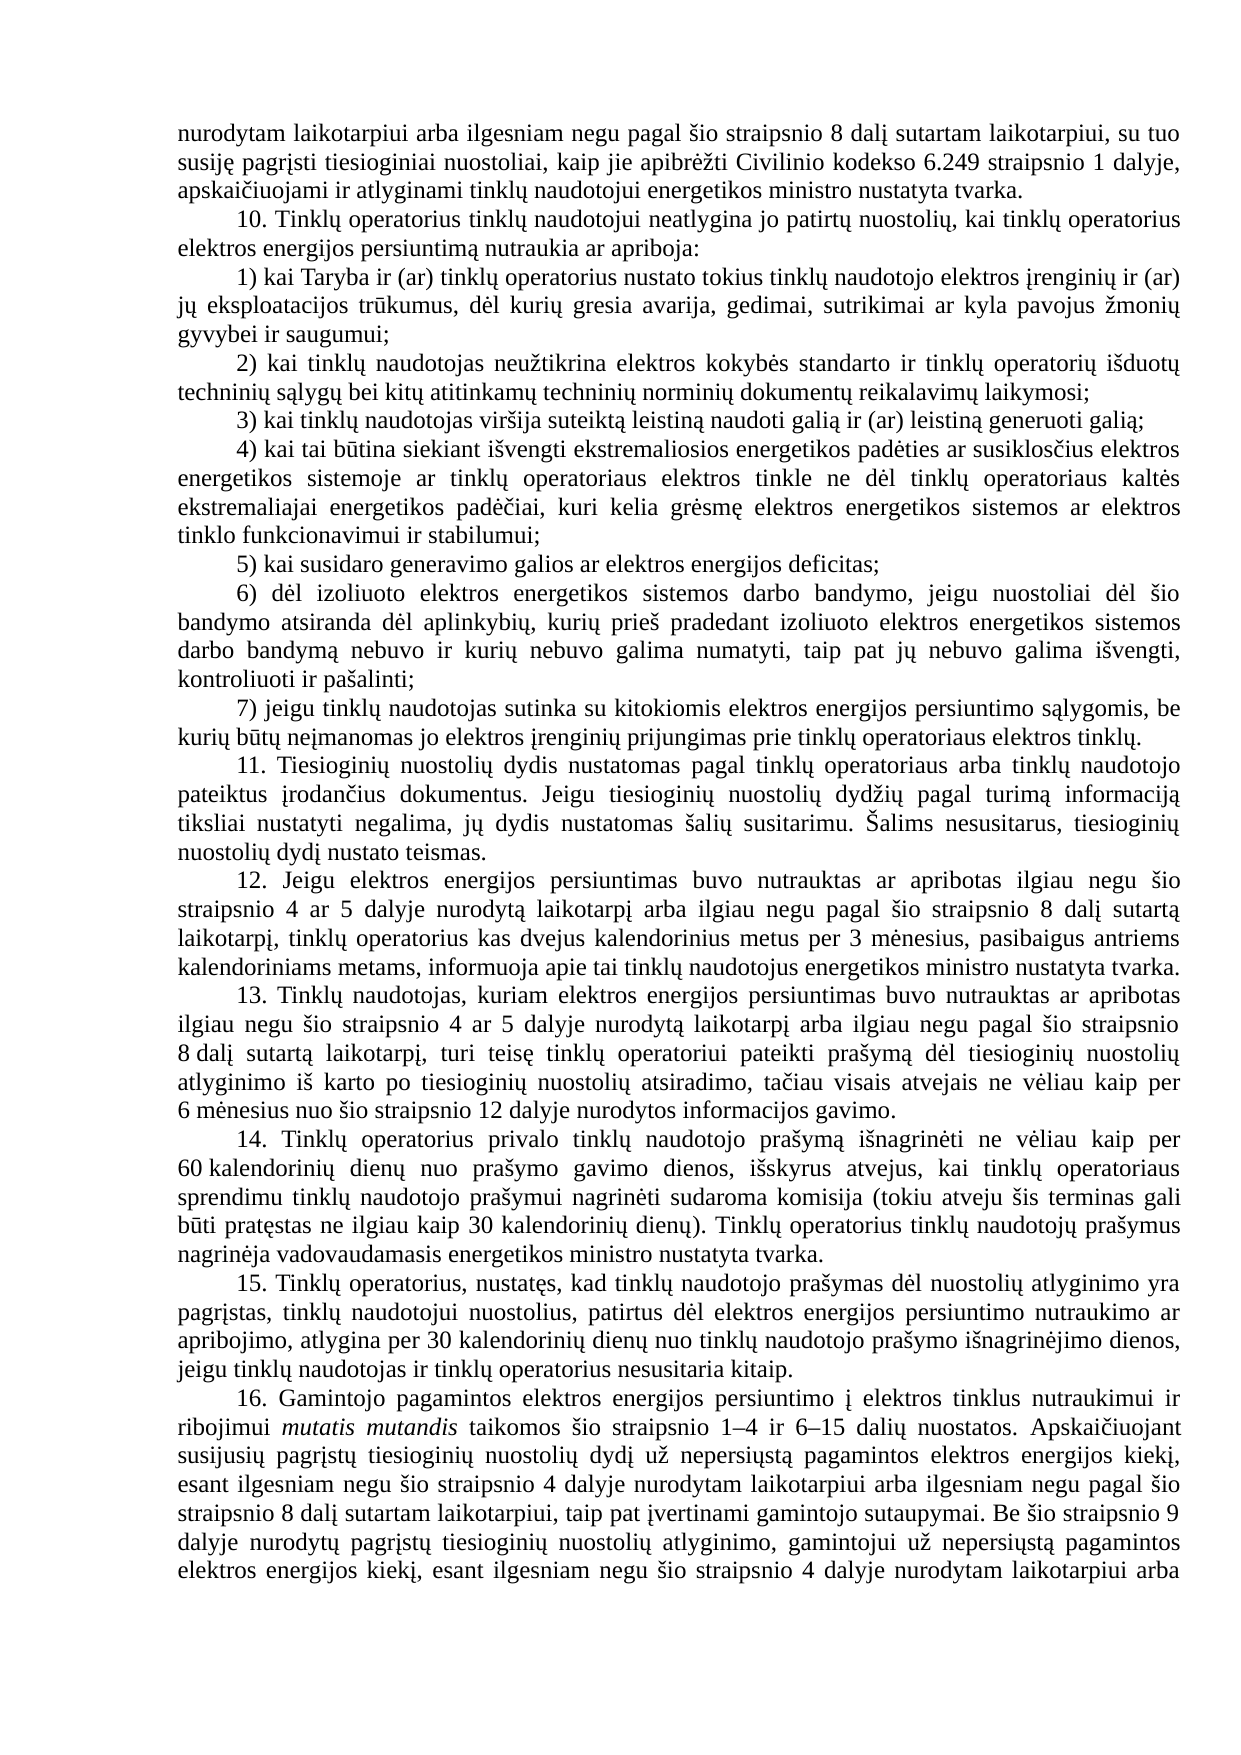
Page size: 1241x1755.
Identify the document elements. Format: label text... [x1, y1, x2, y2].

text 6) dėl izoliuoto elektros energetikos sistemos darbo bandymo, jeigu nuostoliai dėl šio bandymo atsiranda dėl aplinkybių, kurių prieš pradedant izoliuoto elektros energetikos sistemos darbo bandymą nebuvo ir kurių nebuvo galima numatyti, taip pat jų nebuvo galima išvengti, kontroliuoti ir pašalinti; [177, 578, 1181, 693]
text 14. Tinklų operatorius privalo tinklų naudotojo prašymą išnagrinėti ne vėliau kaip per 60 kalendorinių dienų nuo prašymo gavimo dienos, išskyrus atvejus, kai tinklų operatoriaus sprendimu tinklų naudotojo prašymui nagrinėti sudaroma komisija (tokiu atveju šis terminas gali būti pratęstas ne ilgiau kaip 30 kalendorinių dienų). Tinklų operatorius tinklų naudotojų prašymus nagrinėja vadovaudamasis energetikos ministro nustatyta tvarka. [177, 1124, 1181, 1268]
text 2) kai tinklų naudotojas neužtikrina elektros kokybės standarto ir tinklų operatorių išduotų techninių sąlygų bei kitų atitinkamų techninių norminių dokumentų reikalavimų laikymosi; [177, 348, 1181, 406]
text 1) kai Taryba ir (ar) tinklų operatorius nustato tokius tinklų naudotojo elektros įrenginių ir (ar) jų eksploatacijos trūkumus, dėl kurių gresia avarija, gedimai, sutrikimai ar kyla pavojus žmonių gyvybei ir saugumui; [177, 262, 1181, 348]
text 5) kai susidaro generavimo galios ar elektros energijos deficitas; [177, 549, 1181, 578]
text 7) jeigu tinklų naudotojas sutinka su kitokiomis elektros energijos persiuntimo sąlygomis, be kurių būtų neįmanomas jo elektros įrenginių prijungimas prie tinklų operatoriaus elektros tinklų. [177, 693, 1181, 751]
text 13. Tinklų naudotojas, kuriam elektros energijos persiuntimas buvo nutrauktas ar apribotas ilgiau negu šio straipsnio 4 ar 5 dalyje nurodytą laikotarpį arba ilgiau negu pagal šio straipsnio 8 dalį sutartą laikotarpį, turi teisę tinklų operatoriui pateikti prašymą dėl tiesioginių nuostolių atlyginimo iš karto po tiesioginių nuostolių atsiradimo, tačiau visais atvejais ne vėliau kaip per 6 mėnesius nuo šio straipsnio 12 dalyje nurodytos informacijos gavimo. [177, 981, 1181, 1124]
text 15. Tinklų operatorius, nustatęs, kad tinklų naudotojo prašymas dėl nuostolių atlyginimo yra pagrįstas, tinklų naudotojui nuostolius, patirtus dėl elektros energijos persiuntimo nutraukimo ar apribojimo, atlygina per 30 kalendorinių dienų nuo tinklų naudotojo prašymo išnagrinėjimo dienos, jeigu tinklų naudotojas ir tinklų operatorius nesusitaria kitaip. [177, 1268, 1181, 1383]
text 4) kai tai būtina siekiant išvengti ekstremaliosios energetikos padėties ar susiklosčius elektros energetikos sistemoje ar tinklų operatoriaus elektros tinkle ne dėl tinklų operatoriaus kaltės ekstremaliajai energetikos padėčiai, kuri kelia grėsmę elektros energetikos sistemos ar elektros tinklo funkcionavimui ir stabilumui; [177, 434, 1181, 549]
text 10. Tinklų operatorius tinklų naudotojui neatlygina jo patirtų nuostolių, kai tinklų operatorius elektros energijos persiuntimą nutraukia ar apriboja: [177, 204, 1181, 262]
text 12. Jeigu elektros energijos persiuntimas buvo nutrauktas ar apribotas ilgiau negu šio straipsnio 4 ar 5 dalyje nurodytą laikotarpį arba ilgiau negu pagal šio straipsnio 8 dalį sutartą laikotarpį, tinklų operatorius kas dvejus kalendorinius metus per 3 mėnesius, pasibaigus antriems kalendoriniams metams, informuoja apie tai tinklų naudotojus energetikos ministro nustatyta tvarka. [177, 866, 1181, 981]
text 11. Tiesioginių nuostolių dydis nustatomas pagal tinklų operatoriaus arba tinklų naudotojo pateiktus įrodančius dokumentus. Jeigu tiesioginių nuostolių dydžių pagal turimą informaciją tiksliai nustatyti negalima, jų dydis nustatomas šalių susitarimu. Šalims nesusitarus, tiesioginių nuostolių dydį nustato teismas. [177, 751, 1181, 866]
text 16. Gamintojo pagamintos elektros energijos persiuntimo į elektros tinklus nutraukimui ir ribojimui mutatis mutandis taikomos šio straipsnio 1–4 ir 6–15 dalių nuostatos. Apskaičiuojant susijusių pagrįstų tiesioginių nuostolių dydį už nepersiųstą pagamintos elektros energijos kiekį, esant ilgesniam negu šio straipsnio 4 dalyje nurodytam laikotarpiui arba ilgesniam negu pagal šio straipsnio 8 dalį sutartam laikotarpiui, taip pat įvertinami gamintojo sutaupymai. Be šio straipsnio 9 dalyje nurodytų pagrįstų tiesioginių nuostolių atlyginimo, gamintojui už nepersiųstą pagamintos elektros energijos kiekį, esant ilgesniam negu šio straipsnio 4 dalyje nurodytam laikotarpiui arba [177, 1383, 1181, 1584]
text nurodytam laikotarpiui arba ilgesniam negu pagal šio straipsnio 8 dalį sutartam laikotarpiui, su tuo susiję pagrįsti tiesioginiai nuostoliai, kaip jie apibrėžti Civilinio kodekso 6.249 straipsnio 1 dalyje, apskaičiuojami ir atlyginami tinklų naudotojui energetikos ministro nustatyta tvarka. [177, 118, 1181, 204]
text 3) kai tinklų naudotojas viršija suteiktą leistiną naudoti galią ir (ar) leistiną generuoti galią; [177, 406, 1181, 434]
